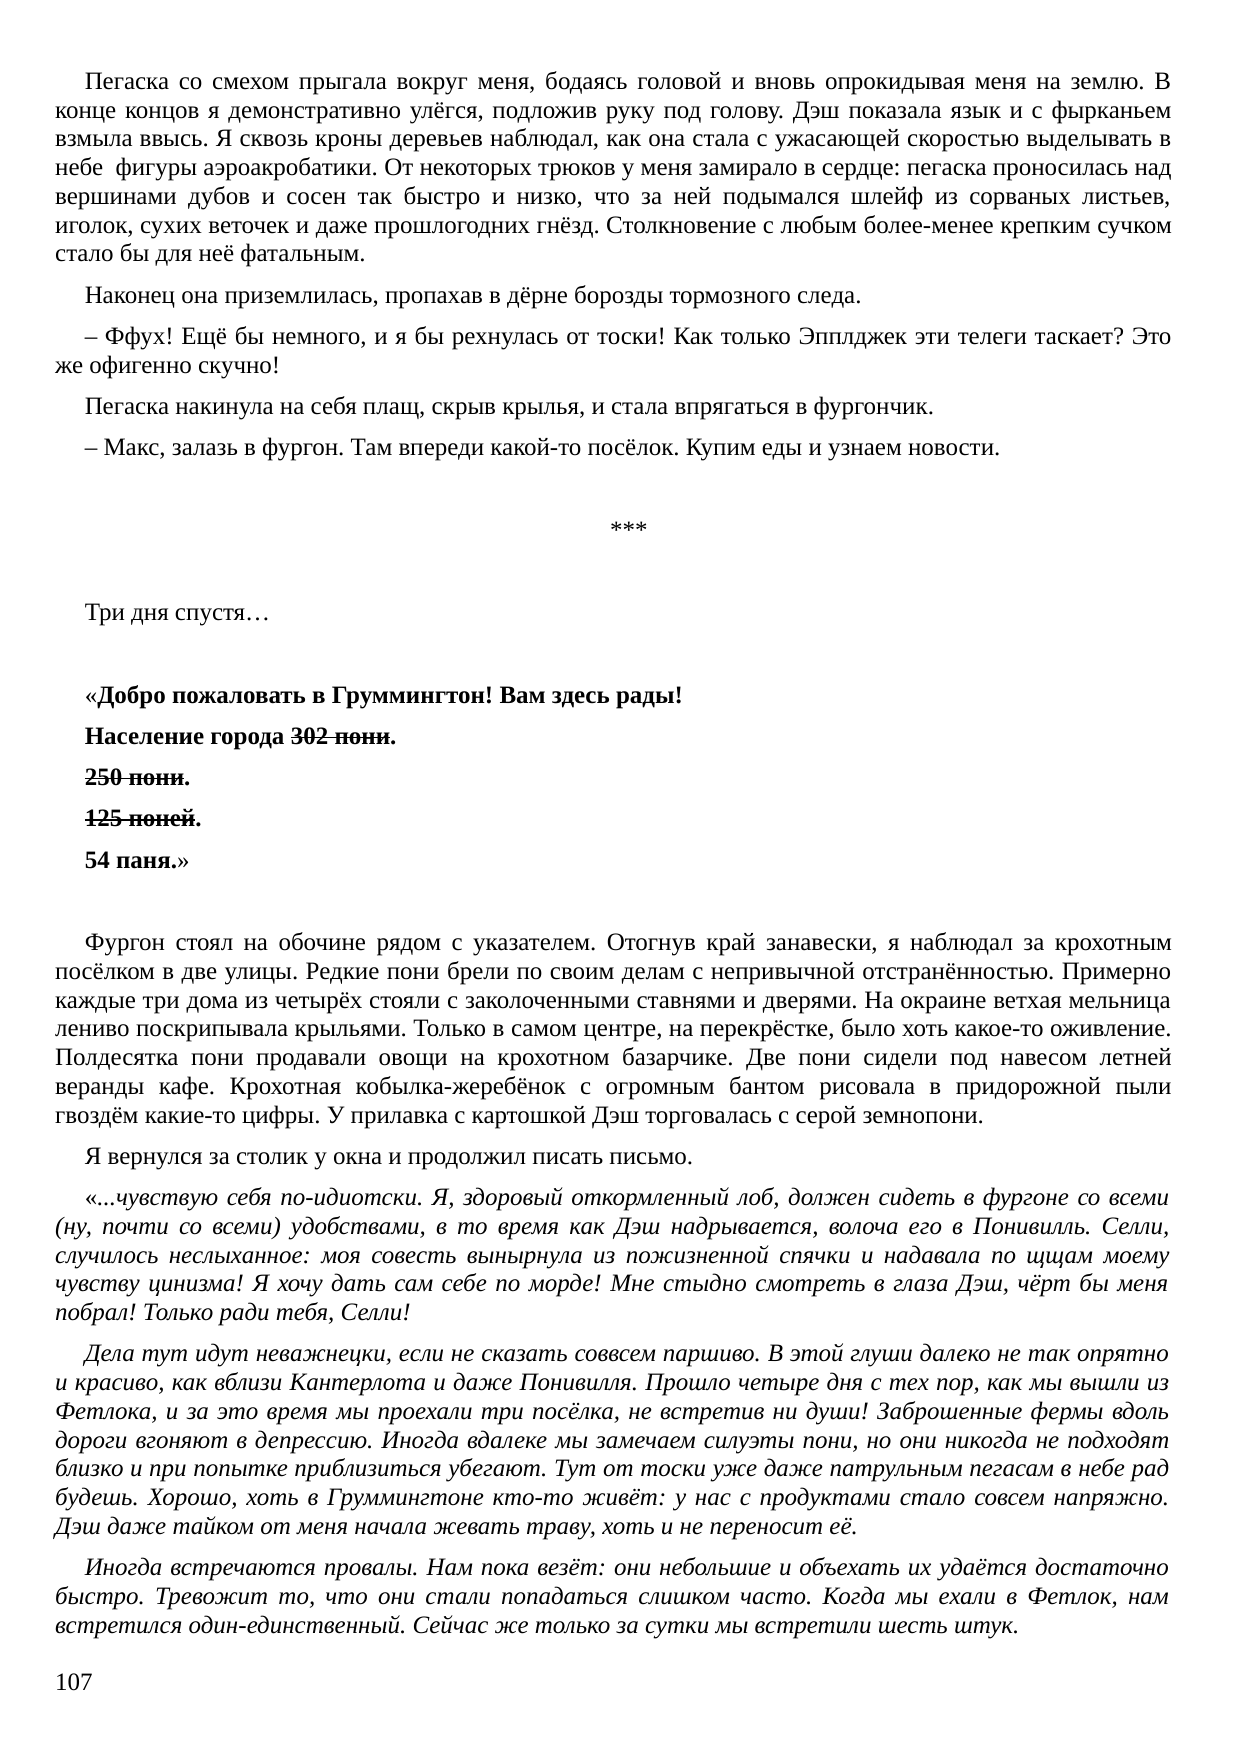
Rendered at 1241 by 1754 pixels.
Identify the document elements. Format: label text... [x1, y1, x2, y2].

text Население города 302 пони. [55, 721, 1173, 750]
text «...чувствую себя по-идиотски. Я, здоровый откормленный лоб, должен сидеть в фургоне со всеми (ну, почти со всеми) удобствами, в то время как Дэш надрывается, волоча его в Понивилль. Селли, случилось неслыханное: моя совесть вынырнула из пожизненной спячки и надавала по щщам моему чувству цинизма! Я хочу дать сам себе по морде! Мне стыдно смотреть в глаза Дэш, чёрт бы меня побрал! Только ради тебя, Селли! [55, 1182, 1173, 1326]
text Наконец она приземлилась, пропахав в дёрне борозды тормозного следа. [55, 280, 1173, 308]
text 250 пони. [55, 762, 1173, 791]
text Фургон стоял на обочине рядом с указателем. Отогнув край занавески, я наблюдал за крохотным посёлком в две улицы. Редкие пони брели по своим делам с непривычной отстранённостью. Примерно каждые три дома из четырёх стояли с заколоченными ставнями и дверями. На окраине ветхая мельница лениво поскрипывала крыльями. Только в самом центре, на перекрёстке, было хоть какое-то оживление. Полдесятка пони продавали овощи на крохотном базарчике. Две пони сидели под навесом летней веранды кафе. Крохотная кобылка-жеребёнок с огромным бантом рисовала в придорожной пыли гвоздём какие-то цифры. У прилавка с картошкой Дэш торговалась с серой земнопони. [55, 927, 1173, 1128]
text 54 паня.» [55, 845, 1173, 873]
text *** [55, 515, 1173, 543]
text Пегаска накинула на себя плащ, скрыв крылья, и стала впрягаться в фургончик. [55, 391, 1173, 420]
text Три дня спустя… [55, 597, 1173, 626]
text – Макс, залазь в фургон. Там впереди какой-то посёлок. Купим еды и узнаем новости. [55, 432, 1173, 461]
text – Ффух! Ещё бы немного, и я бы рехнулась от тоски! Как только Эпплджек эти телеги таскает? Это же офигенно скучно! [55, 321, 1173, 378]
text «Добро пожаловать в Груммингтон! Вам здесь рады! [55, 680, 1173, 708]
text Дела тут идут неважнецки, если не сказать соввсем паршиво. В этой глуши далеко не так опрятно и красиво, как вблизи Кантерлота и даже Понивилля. Прошло четыре дня с тех пор, как мы вышли из Фетлока, и за это время мы проехали три посёлка, не встретив ни души! Заброшенные фермы вдоль дороги вгоняют в депрессию. Иногда вдалеке мы замечаем силуэты пони, но они никогда не подходят близко и при попытке приблизиться убегают. Тут от тоски уже даже патрульным пегасам в небе рад будешь. Хорошо, хоть в Груммингтоне кто-то живёт: у нас с продуктами стало совсем напряжно. Дэш даже тайком от меня начала жевать траву, хоть и не переносит её. [55, 1338, 1173, 1540]
text Пегаска со смехом прыгала вокруг меня, бодаясь головой и вновь опрокидывая меня на землю. В конце концов я демонстративно улёгся, подложив руку под голову. Дэш показала язык и с фырканьем взмыла ввысь. Я сквозь кроны деревьев наблюдал, как она стала с ужасающей скоростью выделывать в небе фигуры аэроакробатики. От некоторых трюков у меня замирало в сердце: пегаска проносилась над вершинами дубов и сосен так быстро и низко, что за ней подымался шлейф из сорваных листьев, иголок, сухих веточек и даже прошлогодних гнёзд. Столкновение с любым более-менее крепким сучком стало бы для неё фатальным. [55, 66, 1173, 267]
text 125 поней. [55, 803, 1173, 832]
text Иногда встречаются провалы. Нам пока везёт: они небольшие и объехать их удаётся достаточно быстро. Тревожит то, что они стали попадаться слишком часто. Когда мы ехали в Фетлок, нам встретился один-единственный. Сейчас же только за сутки мы встретили шесть штук. [55, 1552, 1173, 1638]
text Я вернулся за столик у окна и продолжил писать письмо. [55, 1141, 1173, 1170]
